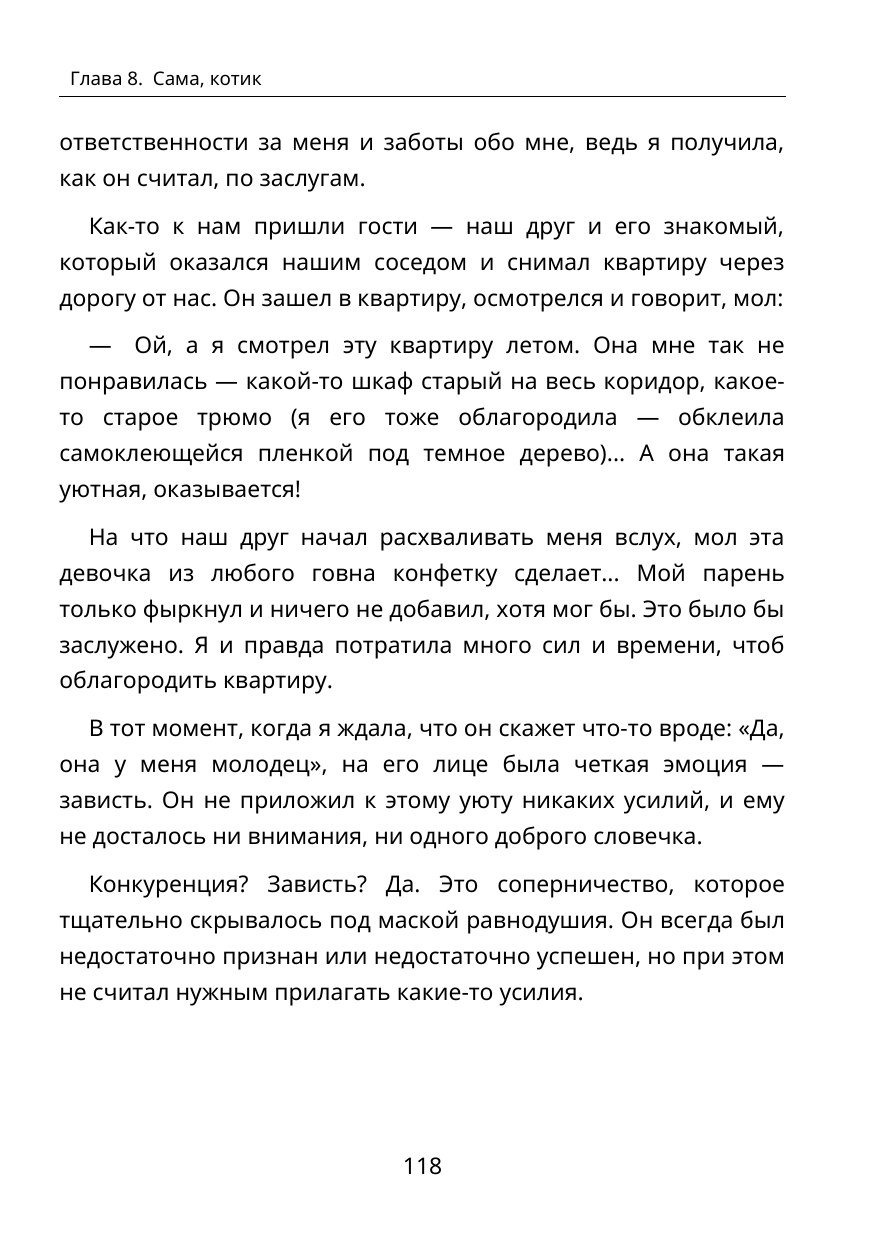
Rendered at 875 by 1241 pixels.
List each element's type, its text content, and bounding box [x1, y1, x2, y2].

text Как-то к нам пришли гости — наш друг и его знакомый, который оказался нашим соседом и снимал квартиру через дорогу от нас. Он зашел в квартиру, осмотрелся и говорит, мол: [59, 210, 786, 313]
text На что наш друг начал расхваливать меня вслух, мол эта девочка из любого говна конфетку сделает... Мой парень только фыркнул и ничего не добавил, хотя мог бы. Это было бы заслужено. Я и правда потратила много сил и времени, чтоб облагородить квартиру. [59, 521, 786, 696]
list Ой, а я смотрел эту квартиру летом. Она мне так не понравилась — какой-то шкаф старый на весь коридор, какое-то старое трюмо (я его тоже облагородила — обклеила самоклеющейся пленкой под темное дерево)... А она такая уютная, оказывается! [59, 329, 786, 504]
text ответственности за меня и заботы обо мне, ведь я получила, как он считал, по заслугам. [59, 126, 786, 193]
text Конкуренция? Зависть? Да. Это соперничество, которое тщательно скрывалось под маской равнодушия. Он всегда был недостаточно признан или недостаточно успешен, но при этом не считал нужным прилагать какие-то усилия. [59, 868, 786, 1007]
text В тот момент, когда я ждала, что он скажет что-то вроде: «Да, она у меня молодец», на его лице была четкая эмоция — зависть. Он не приложил к этому уюту никаких усилий, и ему не досталось ни внимания, ни одного доброго словечка. [59, 712, 786, 851]
